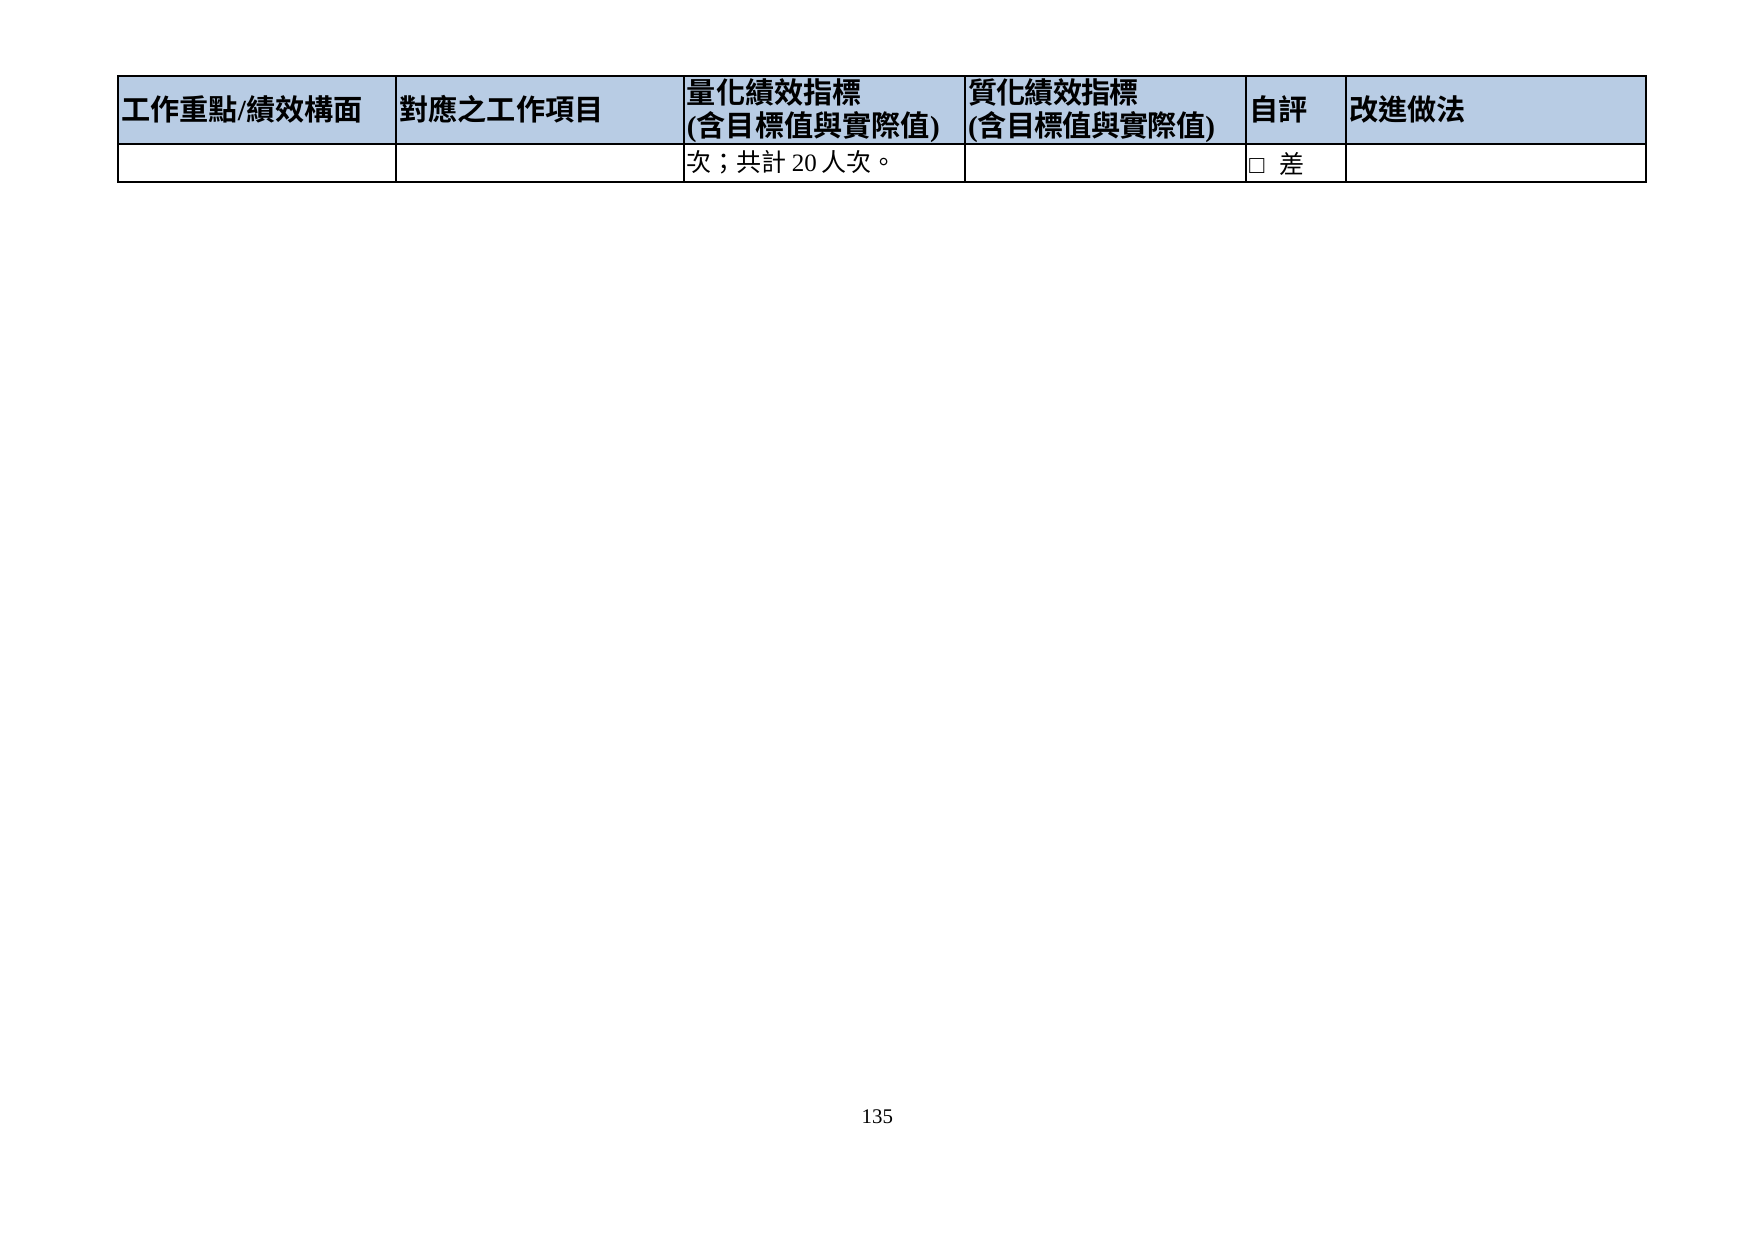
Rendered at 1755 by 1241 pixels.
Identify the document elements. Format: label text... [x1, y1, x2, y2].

table_header 量化績效指標 (含目標值與實際值) [685, 77, 964, 143]
table_cell 次；共計20人次。 [685, 145, 964, 181]
table_cell □ 差 [1247, 145, 1345, 181]
table_header 工作重點/績效構面 [119, 77, 395, 143]
table_header 對應之工作項目 [397, 77, 683, 143]
table_header 自評 [1247, 77, 1345, 143]
table_header 改進做法 [1347, 77, 1645, 143]
table_cell [119, 145, 395, 181]
table_cell [966, 145, 1245, 181]
table_cell [1347, 145, 1645, 181]
table_cell [397, 145, 683, 181]
table_header 質化績效指標 (含目標值與實際值) [966, 77, 1245, 143]
